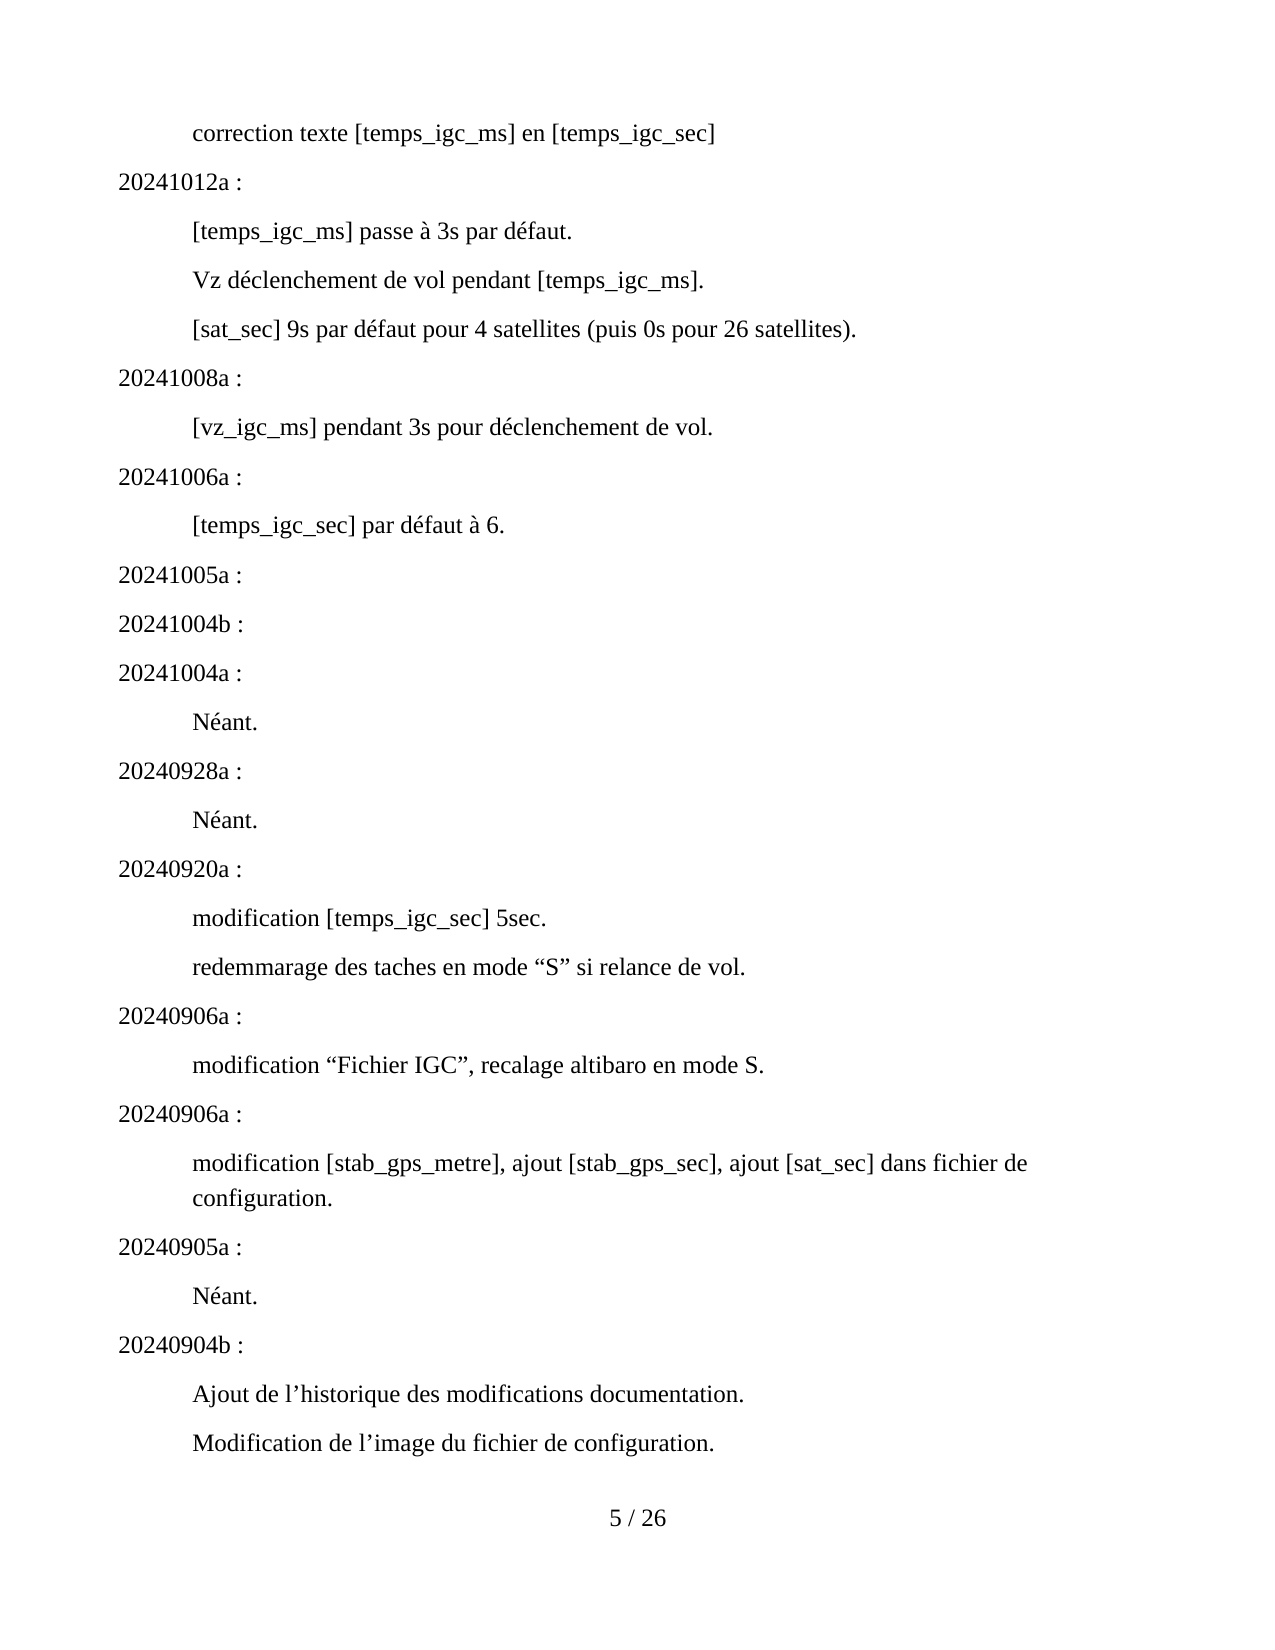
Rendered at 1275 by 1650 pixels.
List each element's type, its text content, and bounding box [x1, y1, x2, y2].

text 20241004b : [118, 609, 1157, 637]
text [temps_igc_sec] par défaut à 6. [118, 511, 1157, 539]
text 20240905a : [118, 1232, 1157, 1261]
text 20241012a : [118, 167, 1157, 196]
text 20240906a : [118, 1001, 1157, 1030]
text 20241006a : [118, 462, 1157, 490]
text modification “Fichier IGC”, recalage altibaro en mode S. [118, 1050, 1157, 1079]
text correction texte [temps_igc_ms] en [temps_igc_sec] [118, 118, 1157, 147]
text Néant. [118, 805, 1157, 834]
text 20241004a : [118, 658, 1157, 687]
text [temps_igc_ms] passe à 3s par défaut. [118, 216, 1157, 245]
text modification [stab_gps_metre], ajout [stab_gps_sec], ajout [sat_sec] dans fichier de configuration. [118, 1148, 1157, 1212]
text [sat_sec] 9s par défaut pour 4 satellites (puis 0s pour 26 satellites). [118, 314, 1157, 343]
text 20240904b : [118, 1330, 1157, 1359]
text modification [temps_igc_sec] 5sec. [118, 903, 1157, 932]
text [vz_igc_ms] pendant 3s pour déclenchement de vol. [118, 412, 1157, 441]
text 20240906a : [118, 1099, 1157, 1128]
text 20241005a : [118, 560, 1157, 588]
text Ajout de l’historique des modifications documentation. [118, 1379, 1157, 1408]
text 20240928a : [118, 756, 1157, 785]
text Néant. [118, 1281, 1157, 1310]
text Modification de l’image du fichier de configuration. [118, 1428, 1157, 1457]
text 20240920a : [118, 854, 1157, 883]
text redemmarage des taches en mode “S” si relance de vol. [118, 952, 1157, 981]
text Vz déclenchement de vol pendant [temps_igc_ms]. [118, 265, 1157, 294]
text Néant. [118, 707, 1157, 736]
text 20241008a : [118, 363, 1157, 392]
